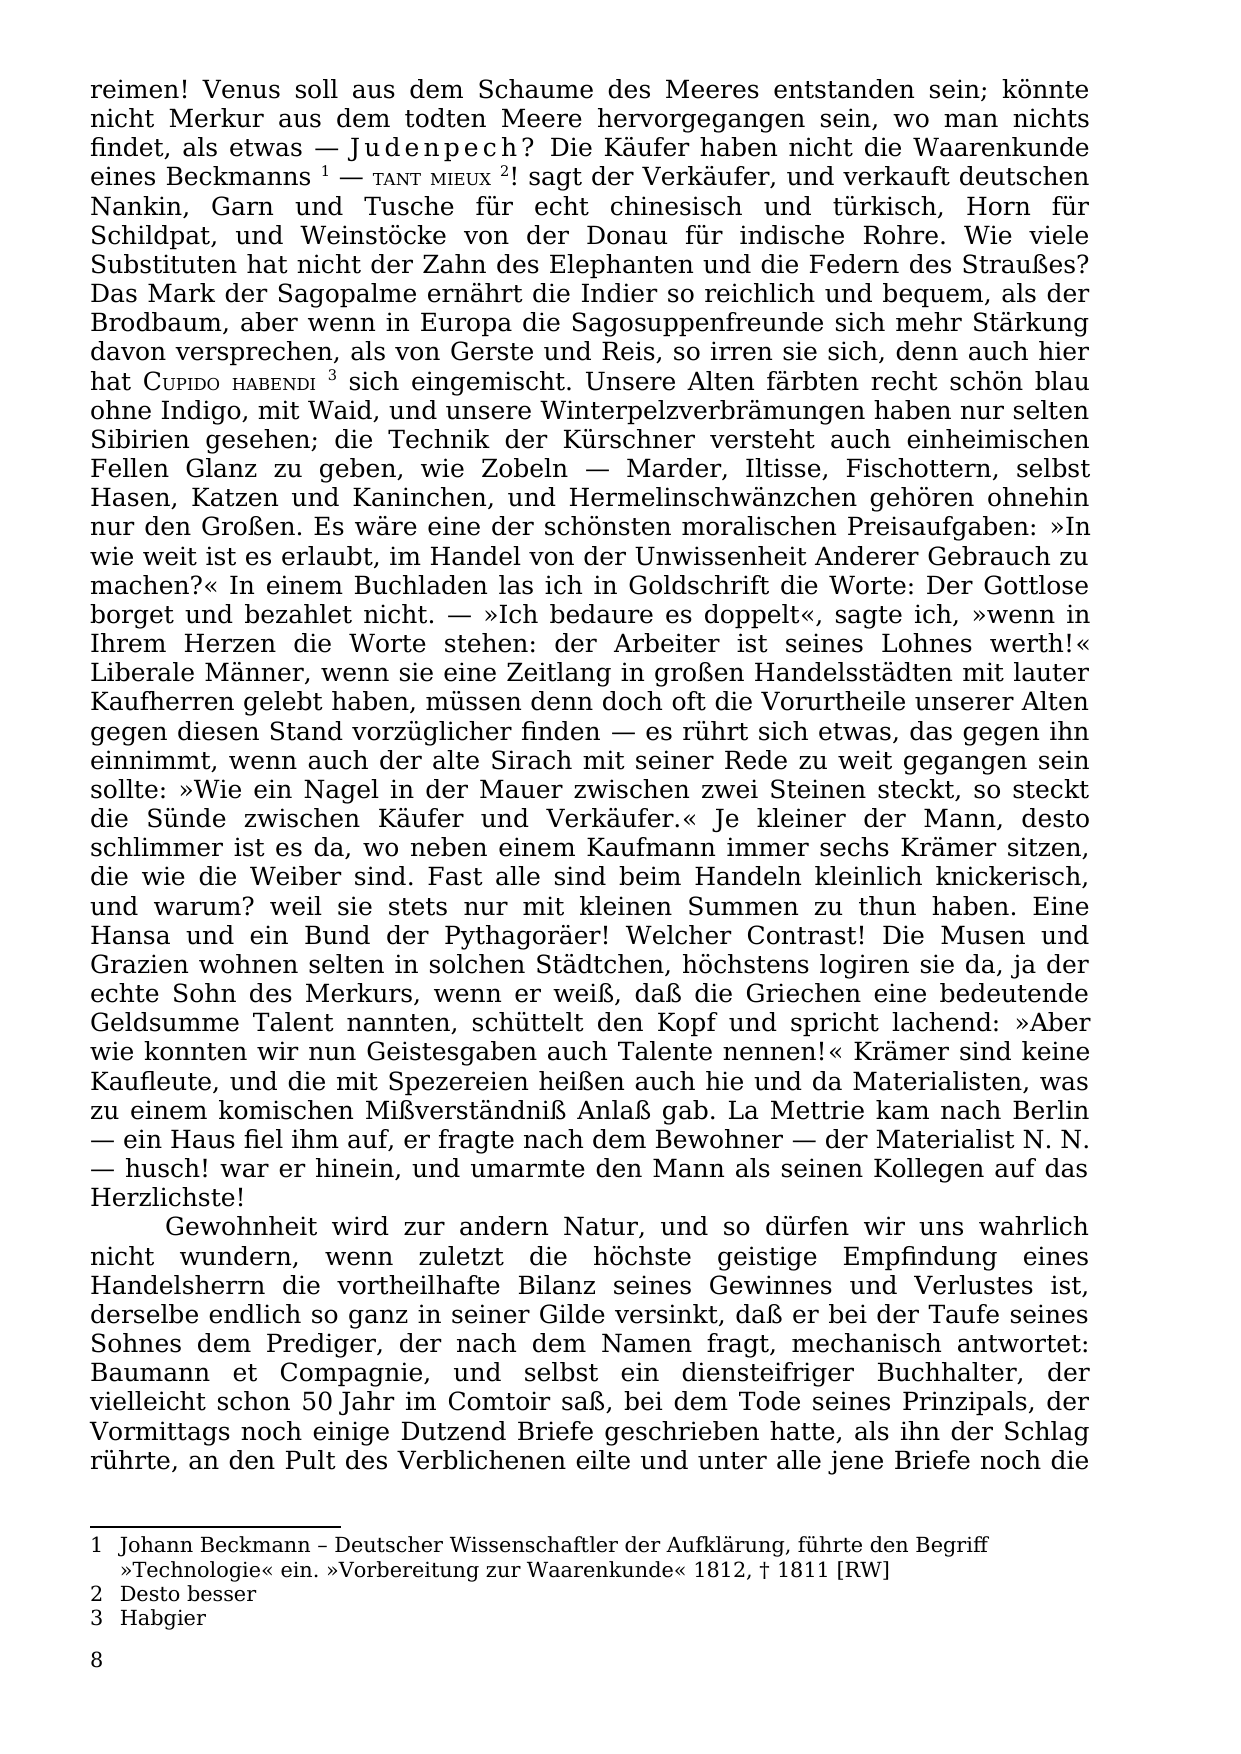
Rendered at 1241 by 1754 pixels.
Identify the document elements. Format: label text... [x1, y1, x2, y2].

text reimen! Venus soll aus dem Schaume des Meeres entstanden sein; könnte nicht Merkur aus dem todten Meere hervorgegangen sein, wo man nichts findet, als etwas — Judenpech? Die Käufer haben nicht die Waarenkunde eines Beckmanns — tant mieux ! sagt der Verkäufer, und verkauft deutschen Nankin, Garn und Tusche für echt chinesisch und türkisch, Horn für Schildpat, und Weinstöcke von der Donau für indische Rohre. Wie viele Substituten hat nicht der Zahn des Elephanten und die Federn des Straußes? Das Mark der Sagopalme ernährt die Indier so reichlich und bequem, als der Brodbaum, aber wenn in Europa die Sagosuppenfreunde sich mehr Stärkung davon versprechen, als von Gerste und Reis, so irren sie sich, denn auch hier hat Cupido habendi sich eingemischt. Unsere Alten färbten recht schön blau ohne Indigo, mit Waid, und unsere Winterpelzverbrämungen haben nur selten Sibirien gesehen; die Technik der Kürschner versteht auch einheimischen Fellen Glanz zu geben, wie Zobeln — Marder, Iltisse, Fischottern, selbst Hasen, Katzen und Kaninchen, und Hermelinschwänzchen gehören ohnehin nur den Großen. Es wäre eine der schönsten moralischen Preisaufgaben: »In wie weit ist es erlaubt, im Handel von der Unwissenheit Anderer Gebrauch zu machen?« In einem Buchladen las ich in Goldschrift die Worte: Der Gottlose borget und bezahlet nicht. — »Ich bedaure es doppelt«, sagte ich, »wenn in Ihrem Herzen die Worte stehen: der Arbeiter ist seines Lohnes werth!« Liberale Männer, wenn sie eine Zeitlang in großen Handelsstädten mit lauter Kaufherren gelebt haben, müssen denn doch oft die Vorurtheile unserer Alten gegen diesen Stand vorzüglicher finden — es rührt sich etwas, das gegen ihn einnimmt, wenn auch der alte Sirach mit seiner Rede zu weit gegangen sein sollte: »Wie ein Nagel in der Mauer zwischen zwei Steinen steckt, so steckt die Sünde zwischen Käufer und Verkäufer.« Je kleiner der Mann, desto schlimmer ist es da, wo neben einem Kaufmann immer sechs Krämer sitzen, die wie die Weiber sind. Fast alle sind beim Handeln kleinlich knickerisch, und warum? weil sie stets nur mit kleinen Summen zu thun haben. Eine Hansa und ein Bund der Pythagoräer! Welcher Contrast! Die Musen und Grazien wohnen selten in solchen Städtchen, höchstens logiren sie da, ja der echte Sohn des Merkurs, wenn er weiß, daß die Griechen eine bedeutende Geldsumme Talent nannten, schüttelt den Kopf und spricht lachend: »Aber wie konnten wir nun Geistesgaben auch Talente nennen!« Krämer sind keine Kaufleute, und die mit Spezereien heißen auch hie und da Materialisten, was zu einem komischen Mißverständniß Anlaß gab. La Mettrie kam nach Berlin — ein Haus fiel ihm auf, er fragte nach dem Bewohner — der Materialist N. N. — husch! war er hinein, und umarmte den Mann als seinen Kollegen auf das Herzlichste! [90, 75, 1091, 1212]
text Desto besser [90, 1582, 1091, 1606]
text Habgier [90, 1606, 1091, 1631]
text Johann Beckmann – Deutscher Wissenschaftler der Aufklärung, führte den Begriff »Technologie« ein. »Vorbereitung zur Waarenkunde« 1812, † 1811 [RW] [90, 1533, 1091, 1582]
text Gewohnheit wird zur andern Natur, und so dürfen wir uns wahrlich nicht wundern, wenn zuletzt die höchste geistige Empfindung eines Handelsherrn die vortheilhafte Bilanz seines Gewinnes und Verlustes ist, derselbe endlich so ganz in seiner Gilde versinkt, daß er bei der Taufe seines Sohnes dem Prediger, der nach dem Namen fragt, mechanisch antwortet: Baumann et Compagnie, und selbst ein diensteifriger Buchhalter, der vielleicht schon 50 Jahr im Comtoir saß, bei dem Tode seines Prinzipals, der Vormittags noch einige Dutzend Briefe geschrieben hatte, als ihn der Schlag rührte, an den Pult des Verblichenen eilte und unter alle jene Briefe noch die [90, 1212, 1091, 1475]
